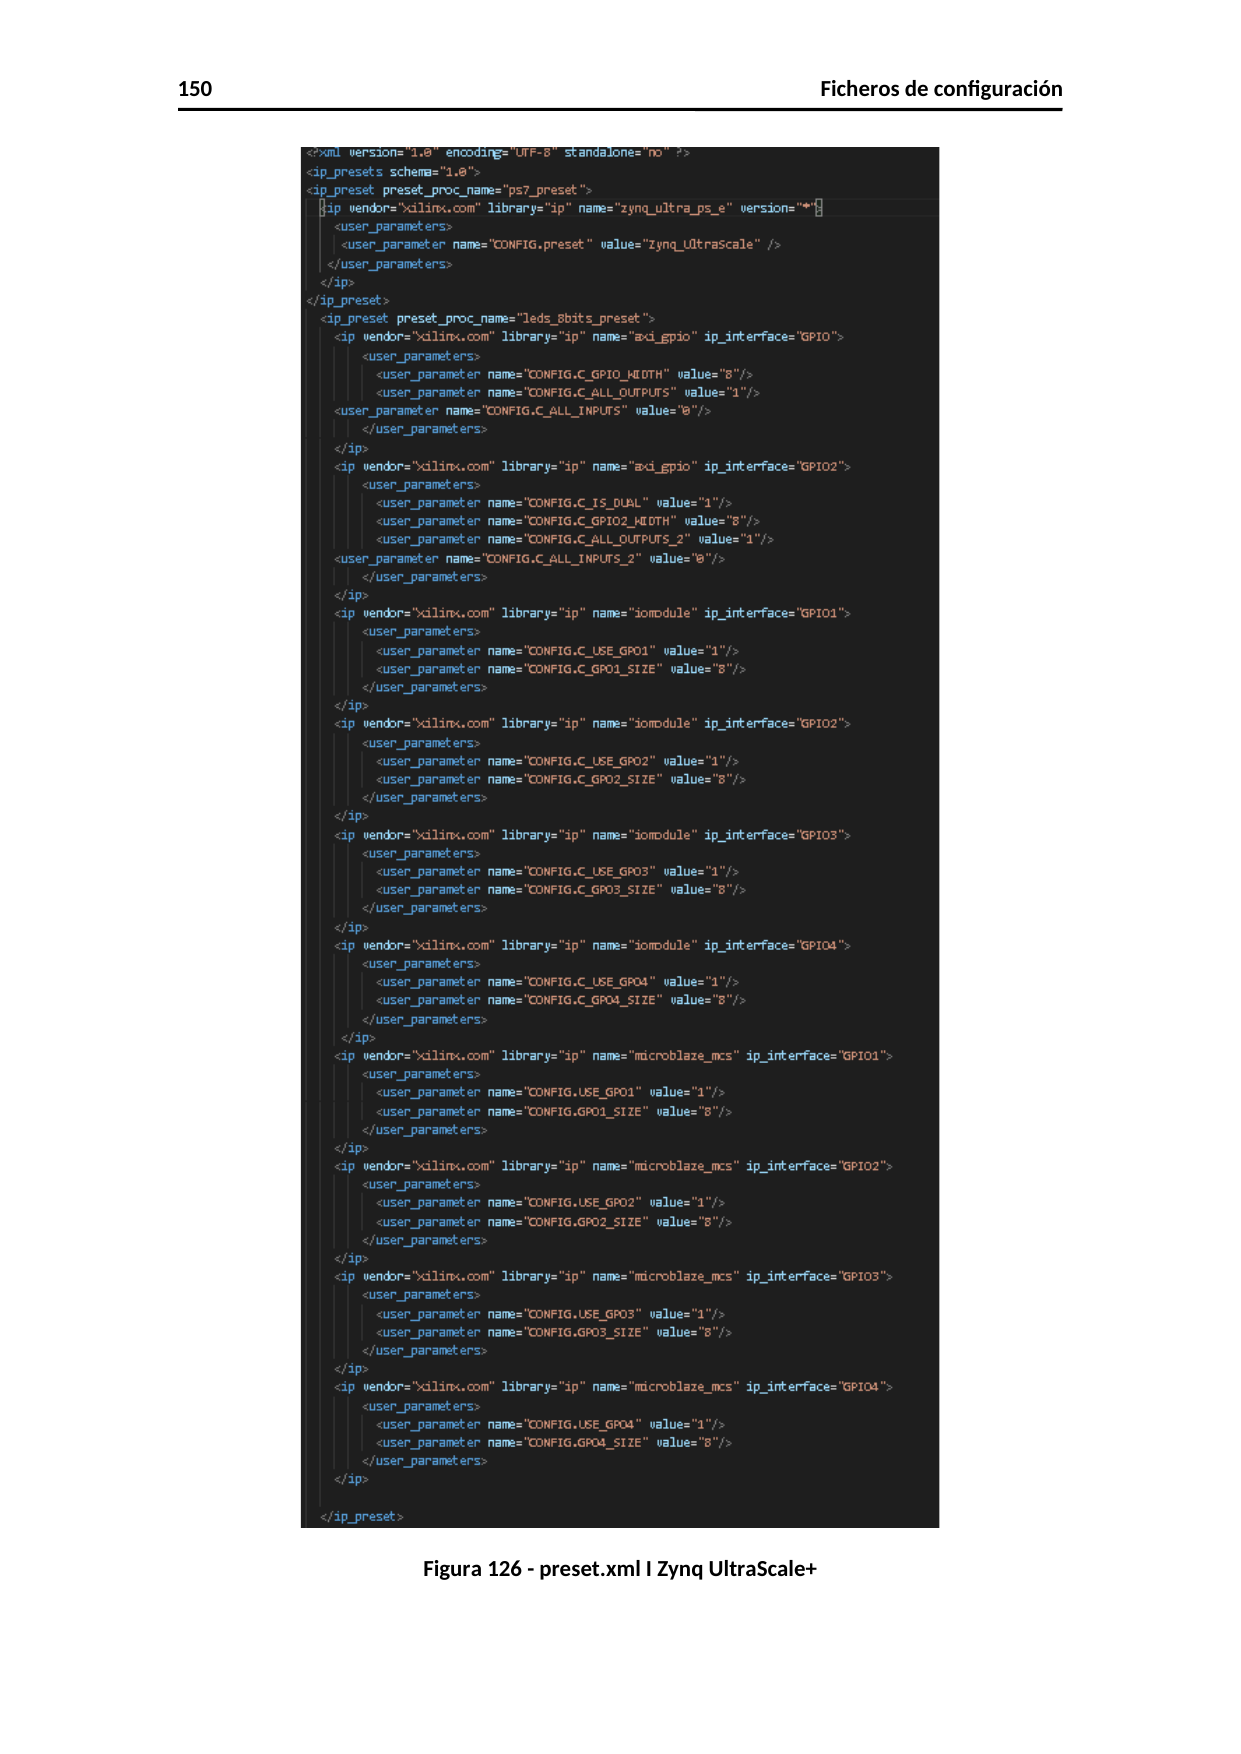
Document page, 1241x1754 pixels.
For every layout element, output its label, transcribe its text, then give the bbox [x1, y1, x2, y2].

picture [300, 147, 940, 1528]
text Figura 126 - preset.xml I Zynq UltraScale+ [177, 1554, 1063, 1582]
